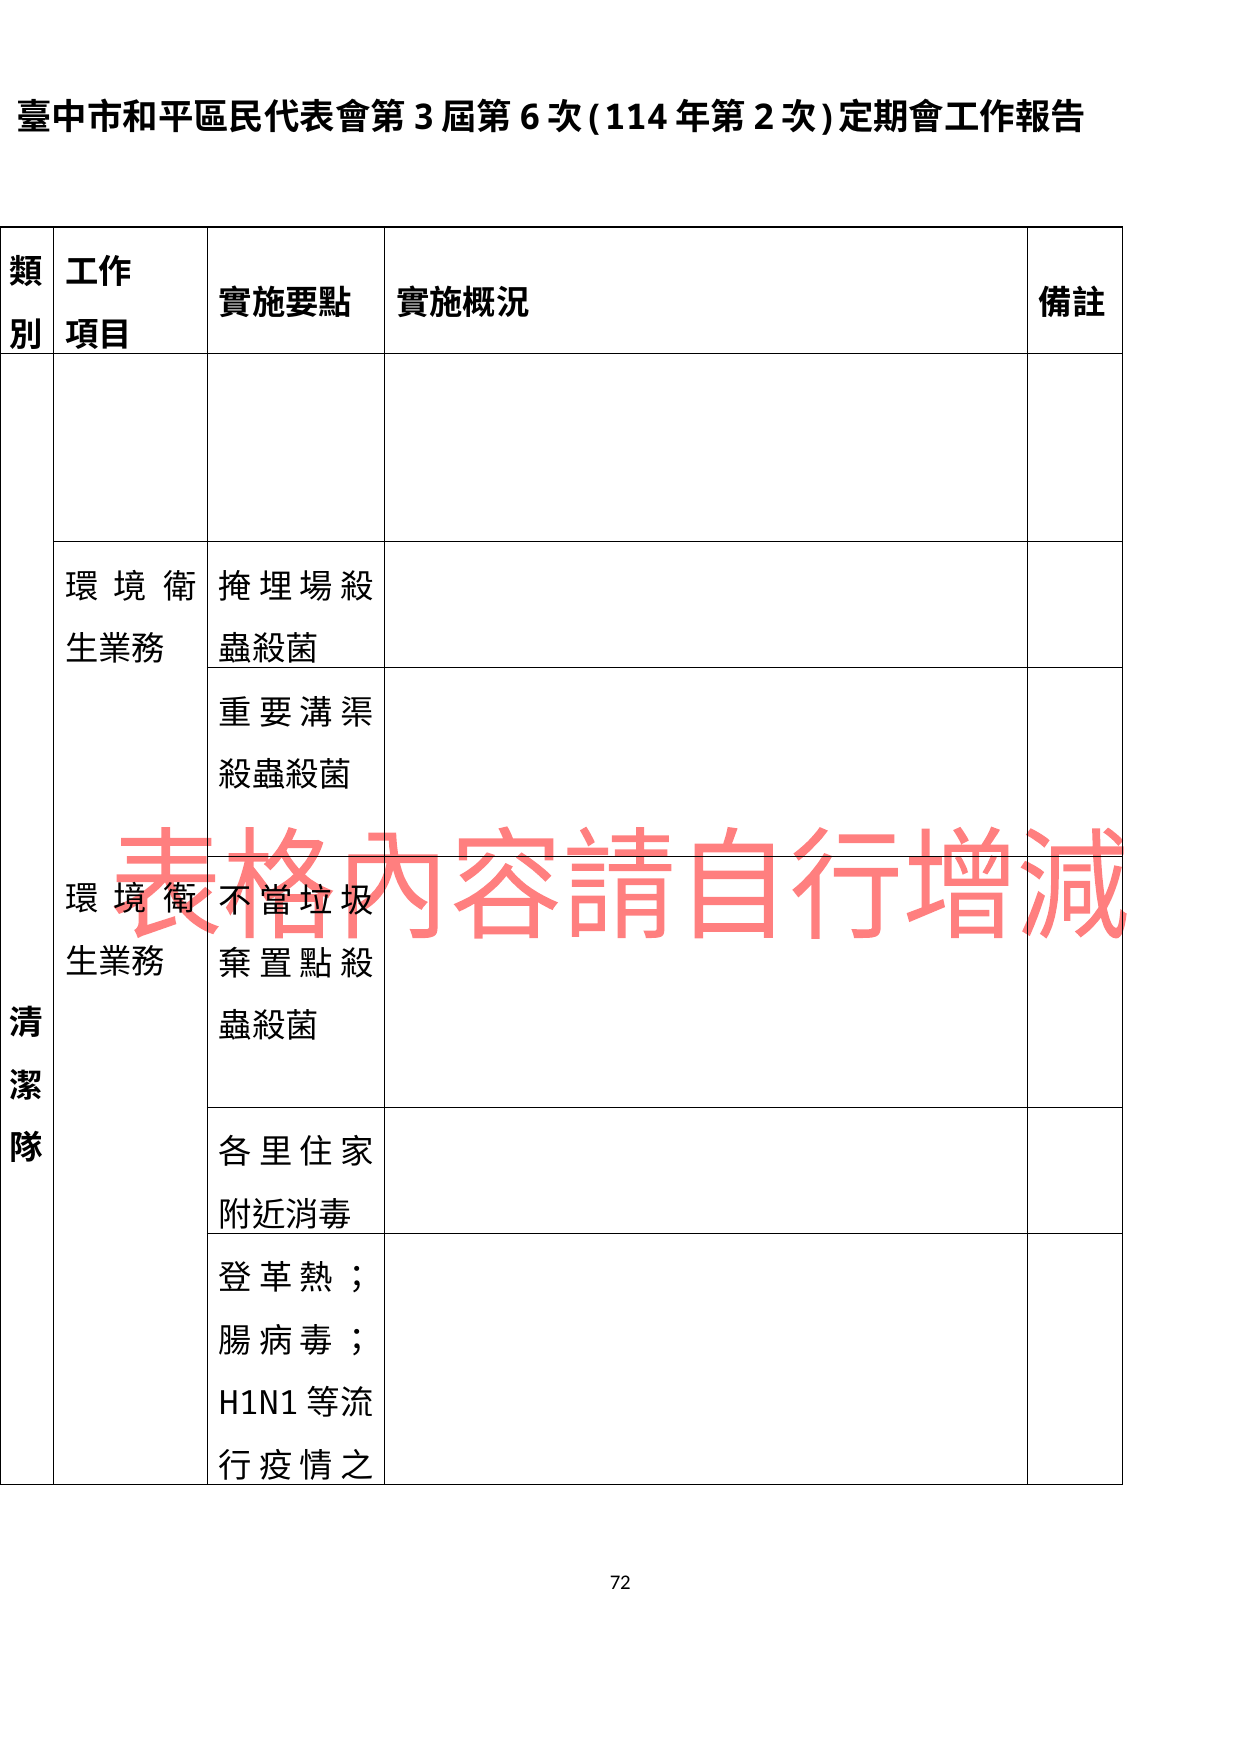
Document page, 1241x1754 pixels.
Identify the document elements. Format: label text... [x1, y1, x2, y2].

table_cell [113, 900, 130, 914]
table_cell [1028, 542, 1122, 667]
table_cell [1028, 668, 1122, 856]
table_cell 重要溝渠殺蟲殺菌 [208, 668, 384, 856]
table_cell [182, 900, 207, 932]
table_cell [208, 354, 384, 541]
table_cell [385, 1234, 1027, 1484]
table_header 實施概況 [385, 228, 1027, 352]
table_cell [980, 857, 1001, 878]
table_cell 登革熱；腸病毒；H1N1等流行疫情之 [208, 1234, 384, 1484]
table_cell [385, 542, 1027, 667]
table_cell [170, 891, 179, 902]
table_cell [385, 857, 1027, 1107]
table_cell [704, 880, 763, 896]
table_cell [704, 906, 763, 923]
table_cell [1108, 871, 1122, 927]
table_cell [385, 1108, 1027, 1233]
table_cell [116, 827, 207, 939]
table_cell 清潔隊 [1, 354, 53, 1484]
table_cell [1028, 1108, 1122, 1233]
table_cell [1028, 1234, 1122, 1484]
table_cell [468, 847, 544, 856]
table_cell [1028, 354, 1122, 541]
table_cell 不當垃圾棄置點殺蟲殺菌 [208, 857, 384, 1107]
table_cell [980, 852, 1001, 856]
table_header 工作 項目 [54, 228, 207, 352]
table_cell [1102, 857, 1122, 892]
table_header 類別 [1, 228, 53, 352]
table_header 實施要點 [208, 228, 384, 352]
table_cell [385, 841, 389, 854]
table_cell [385, 354, 1027, 541]
table_cell 環境衛生業務 環境衛生業務 [54, 542, 207, 1484]
table_cell [192, 886, 207, 908]
table_cell [952, 857, 972, 878]
table_cell 掩埋場殺蟲殺菌 [208, 542, 384, 667]
table_cell [54, 354, 207, 541]
table_header 備註 [1028, 228, 1122, 352]
table_cell [385, 668, 1027, 856]
table_cell [704, 857, 763, 870]
table_cell 各里住家附近消毒 [208, 1108, 384, 1233]
table_cell [952, 852, 972, 856]
table_cell [1028, 857, 1122, 1107]
